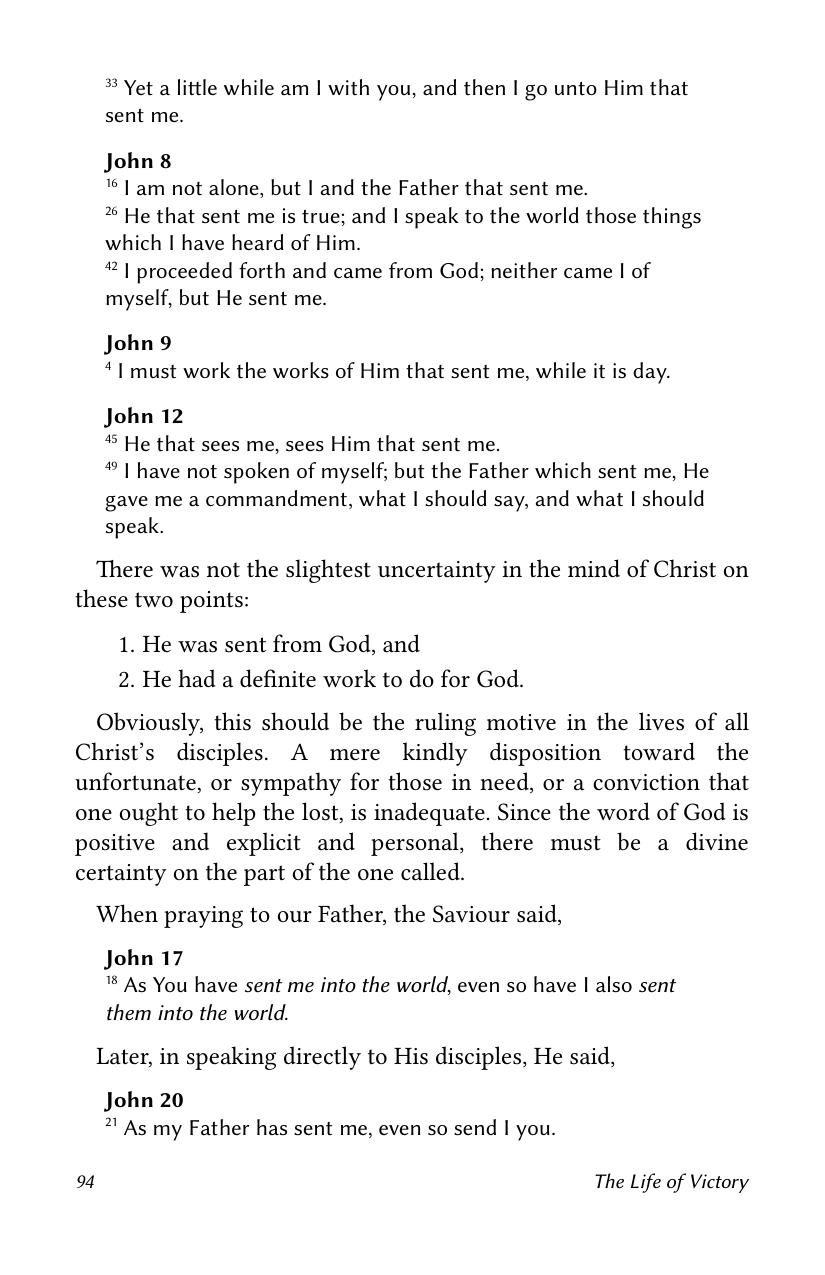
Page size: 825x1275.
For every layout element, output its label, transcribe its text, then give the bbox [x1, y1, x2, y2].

text 18 As You have sent me into the world, even so have I also sent them into the world. [105, 972, 720, 1026]
text 42 I proceeded forth and came from God; neither came I of myself, but He sent me. [105, 257, 720, 311]
text 16 I am not alone, but I and the Father that sent me. [105, 175, 720, 201]
text John 20 [105, 1087, 750, 1113]
text John 9 [105, 330, 750, 356]
text 33 Yet a little while am I with you, and then I go unto Him that sent me. [105, 75, 720, 128]
text 49 I have not spoken of myself; but the Father which sent me, He gave me a commandment, what I should say, and what I should speak. [105, 458, 720, 539]
text 4 I must work the works of Him that sent me, while it is day. [105, 358, 720, 384]
text John 12 [105, 403, 750, 429]
list He had a definite work to do for God. [135, 665, 750, 693]
text John 8 [105, 148, 750, 174]
text When praying to our Father, the Saviour said, [75, 900, 750, 928]
text There was not the slightest uncertainty in the mind of Christ on these two points: [75, 555, 750, 614]
text Obviously, this should be the ruling motive in the lives of all Christ’s disciples. A mere kindly disposition toward the unfortunate, or sympathy for those in need, or a conviction that one ought to help the lost, is inadequate. Since the word of God is positive and explicit and personal, there must be a divine certainty on the part of the one called. [75, 708, 750, 886]
text 26 He that sent me is true; and I speak to the world those things which I have heard of Him. [105, 203, 720, 256]
text 45 He that sees me, sees Him that sent me. [105, 431, 720, 457]
text John 17 [105, 944, 750, 971]
text Later, in speaking directly to His disciples, He said, [75, 1042, 750, 1071]
list He was sent from God, and [135, 630, 750, 659]
text 21 As my Father has sent me, even so send I you. [105, 1114, 720, 1141]
